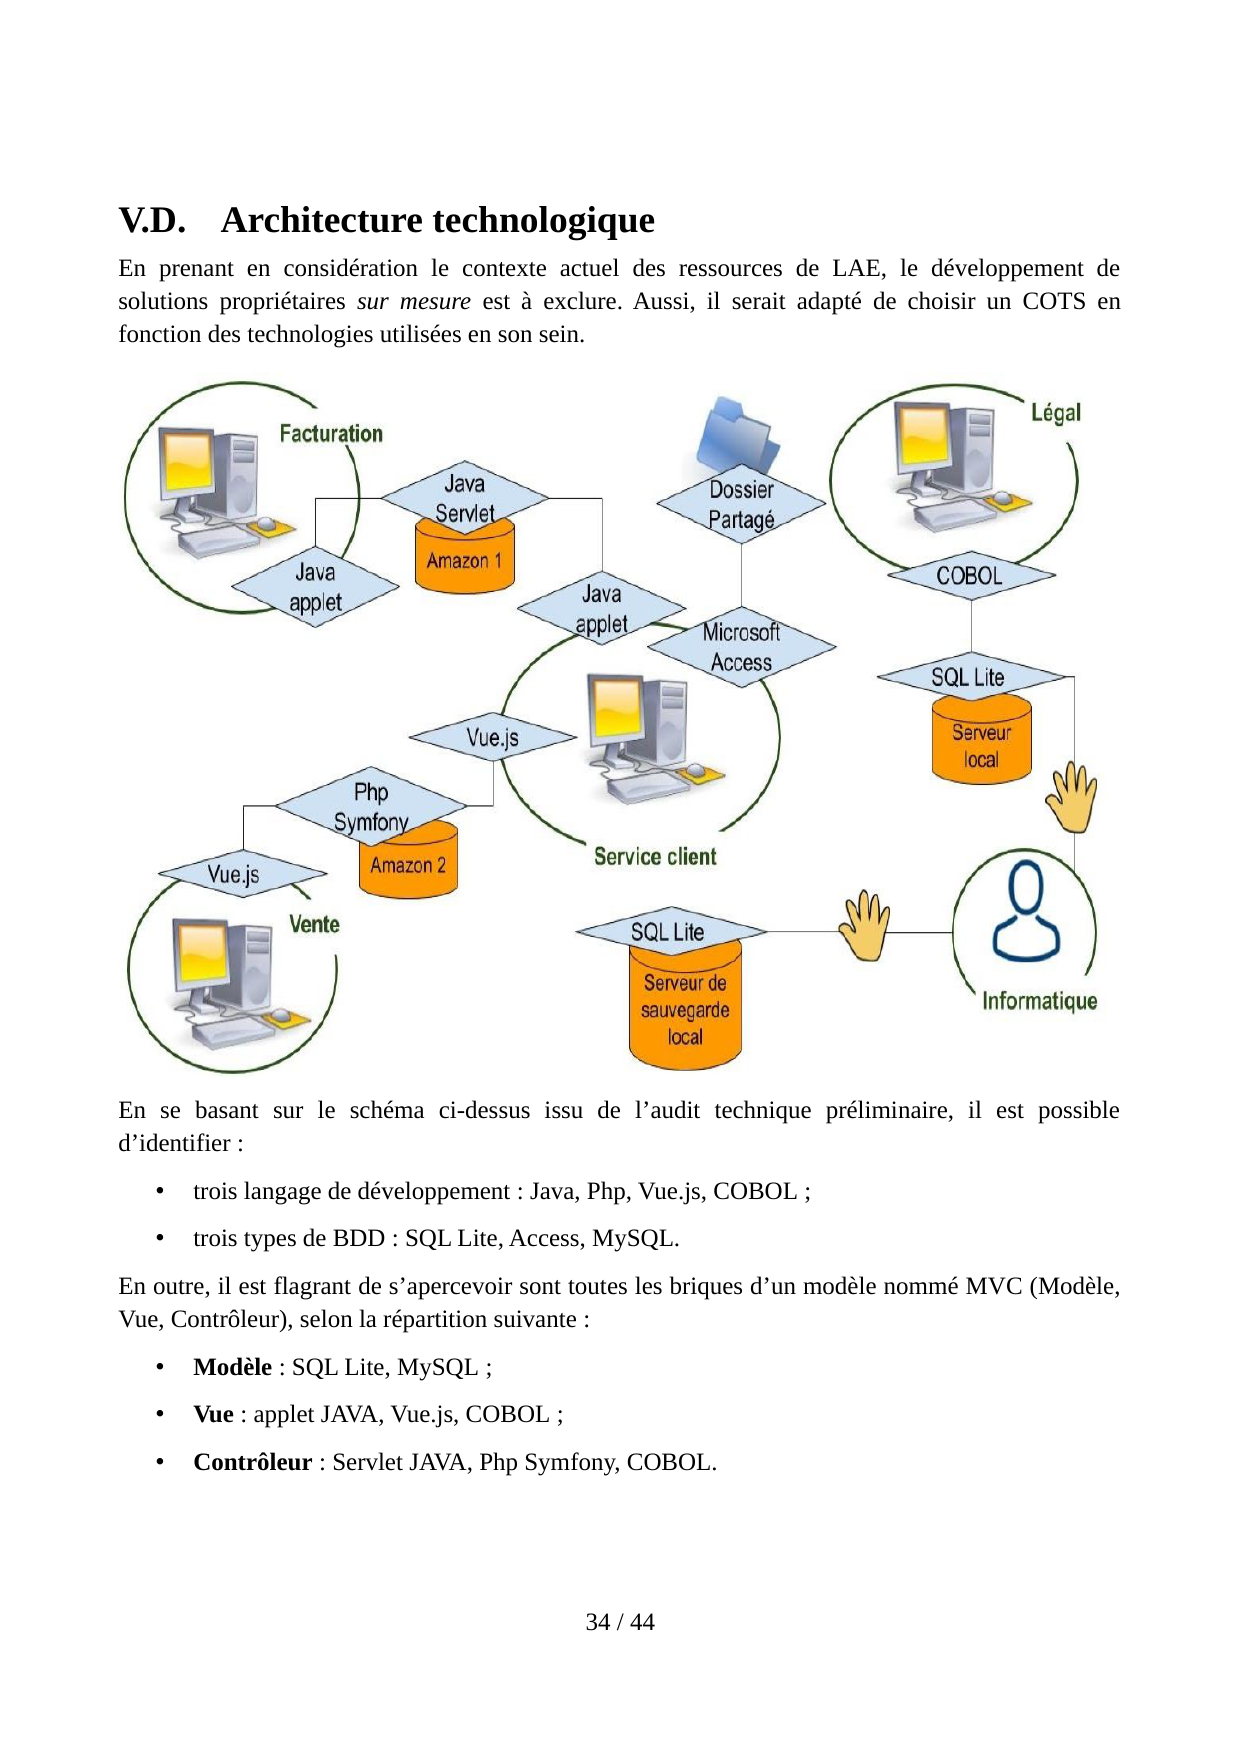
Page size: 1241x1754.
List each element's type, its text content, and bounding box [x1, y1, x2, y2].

subtitle Architecture technologique [118, 197, 1122, 240]
list trois types de BDD : SQL Lite, Access, MySQL. [156, 1223, 1122, 1252]
text En prenant en considération le contexte actuel des ressources de LAE, le développement de solutions propriétaires sur mesure est à exclure. Aussi, il serait adapté de choisir un COTS en fonction des technologies utilisées en son sein. [118, 253, 1122, 348]
text En se basant sur le schéma ci-dessus issu de l’audit technique préliminaire, il est possible d’identifier : [118, 1095, 1122, 1157]
list trois langage de développement : Java, Php, Vue.js, COBOL ; [156, 1176, 1122, 1204]
list Contrôleur : Servlet JAVA, Php Symfony, COBOL. [156, 1447, 1122, 1476]
picture [118, 366, 1123, 1077]
list Vue : applet JAVA, Vue.js, COBOL ; [156, 1399, 1122, 1428]
list Modèle : SQL Lite, MySQL ; [156, 1352, 1122, 1380]
text En outre, il est flagrant de s’apercevoir sont toutes les briques d’un modèle nommé MVC (Modèle, Vue, Contrôleur), selon la répartition suivante : [118, 1271, 1122, 1333]
